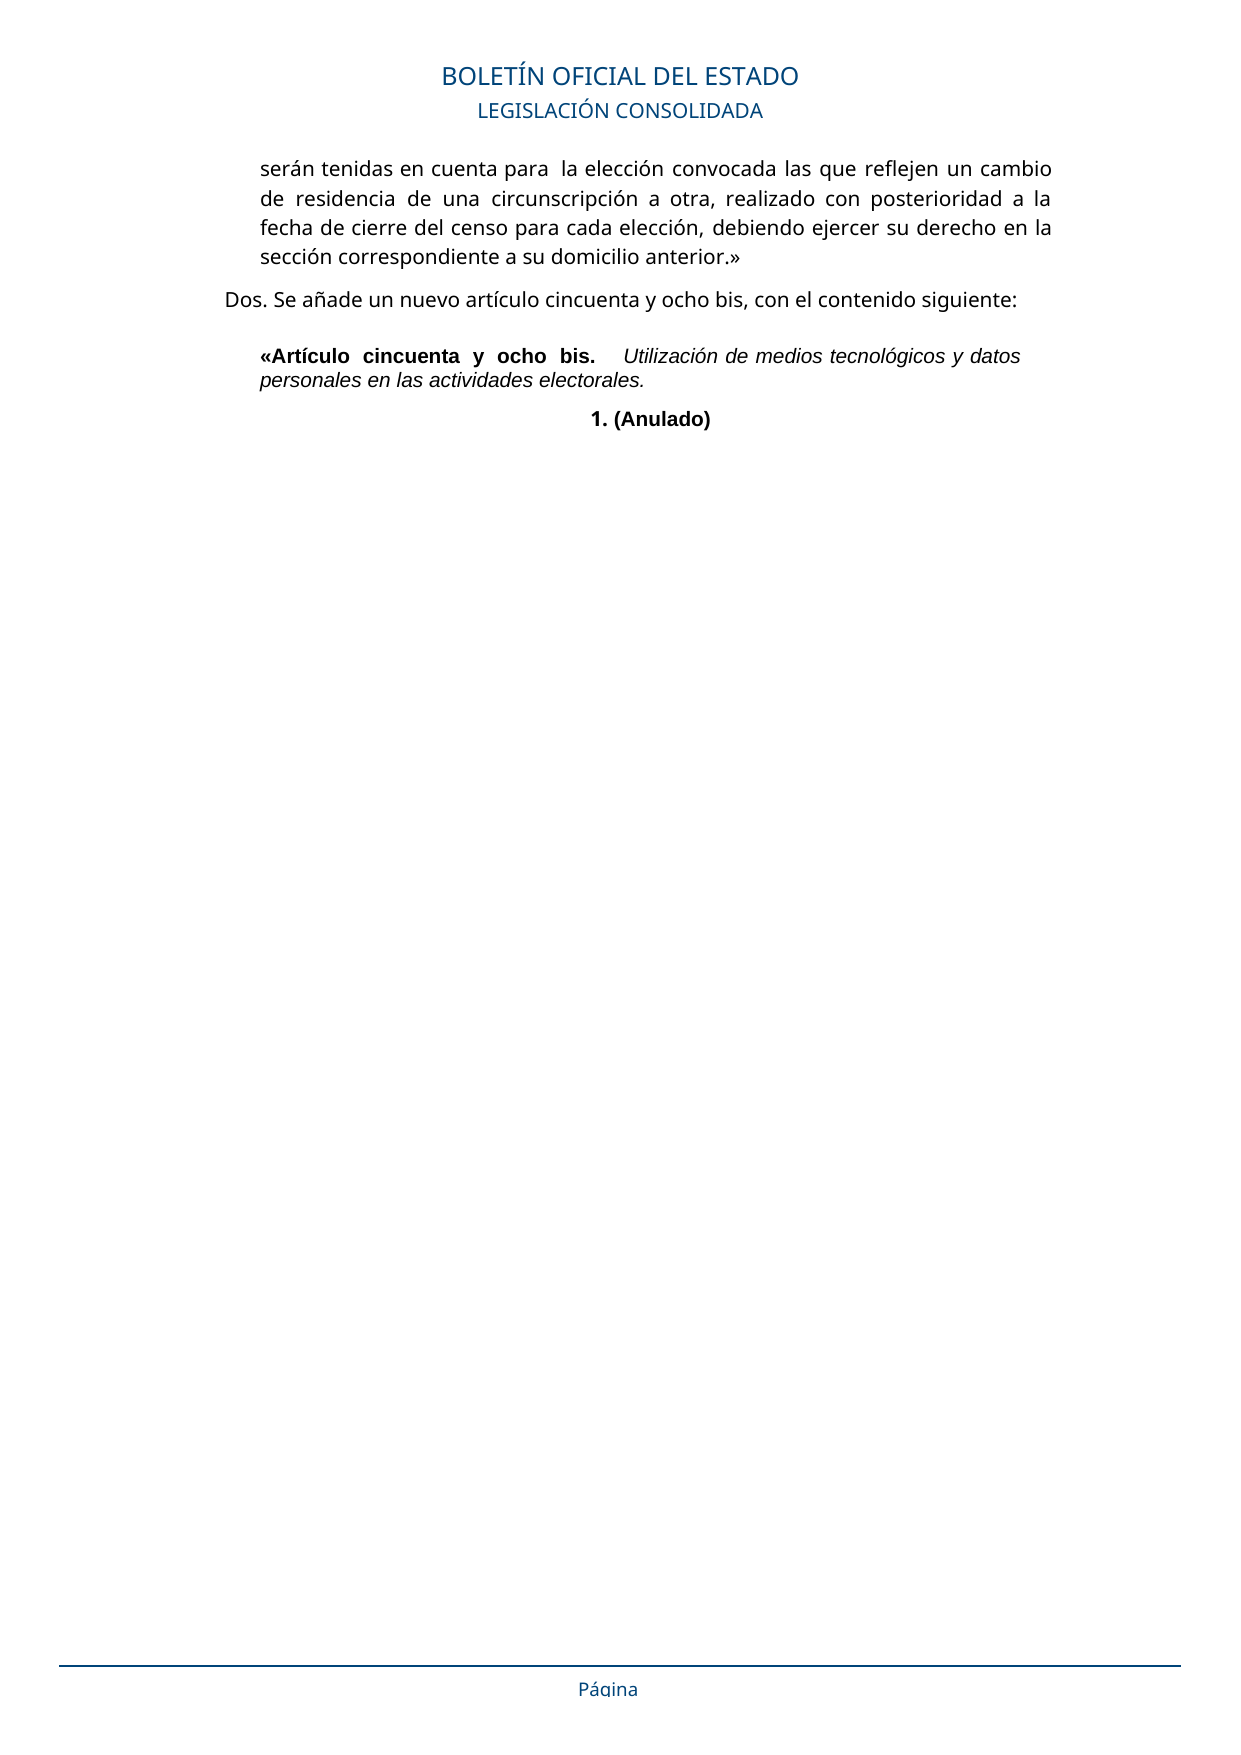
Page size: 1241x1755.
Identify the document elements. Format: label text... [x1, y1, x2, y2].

text «Artículo cincuenta y ocho bis. Utilización de medios tecnológicos y datos personales en las actividades electorales. [260, 343, 1052, 392]
list (Anulado) [116, 404, 1184, 433]
text serán tenidas en cuenta para la elección convocada las que reflejen un cambio de residencia de una circunscripción a otra, realizado con posterioridad a la fecha de cierre del censo para cada elección, debiendo ejercer su derecho en la sección correspondiente a su domicilio anterior.» [260, 154, 1052, 271]
text Dos. Se añade un nuevo artículo cincuenta y ocho bis, con el contenido siguiente: [224, 285, 1184, 313]
